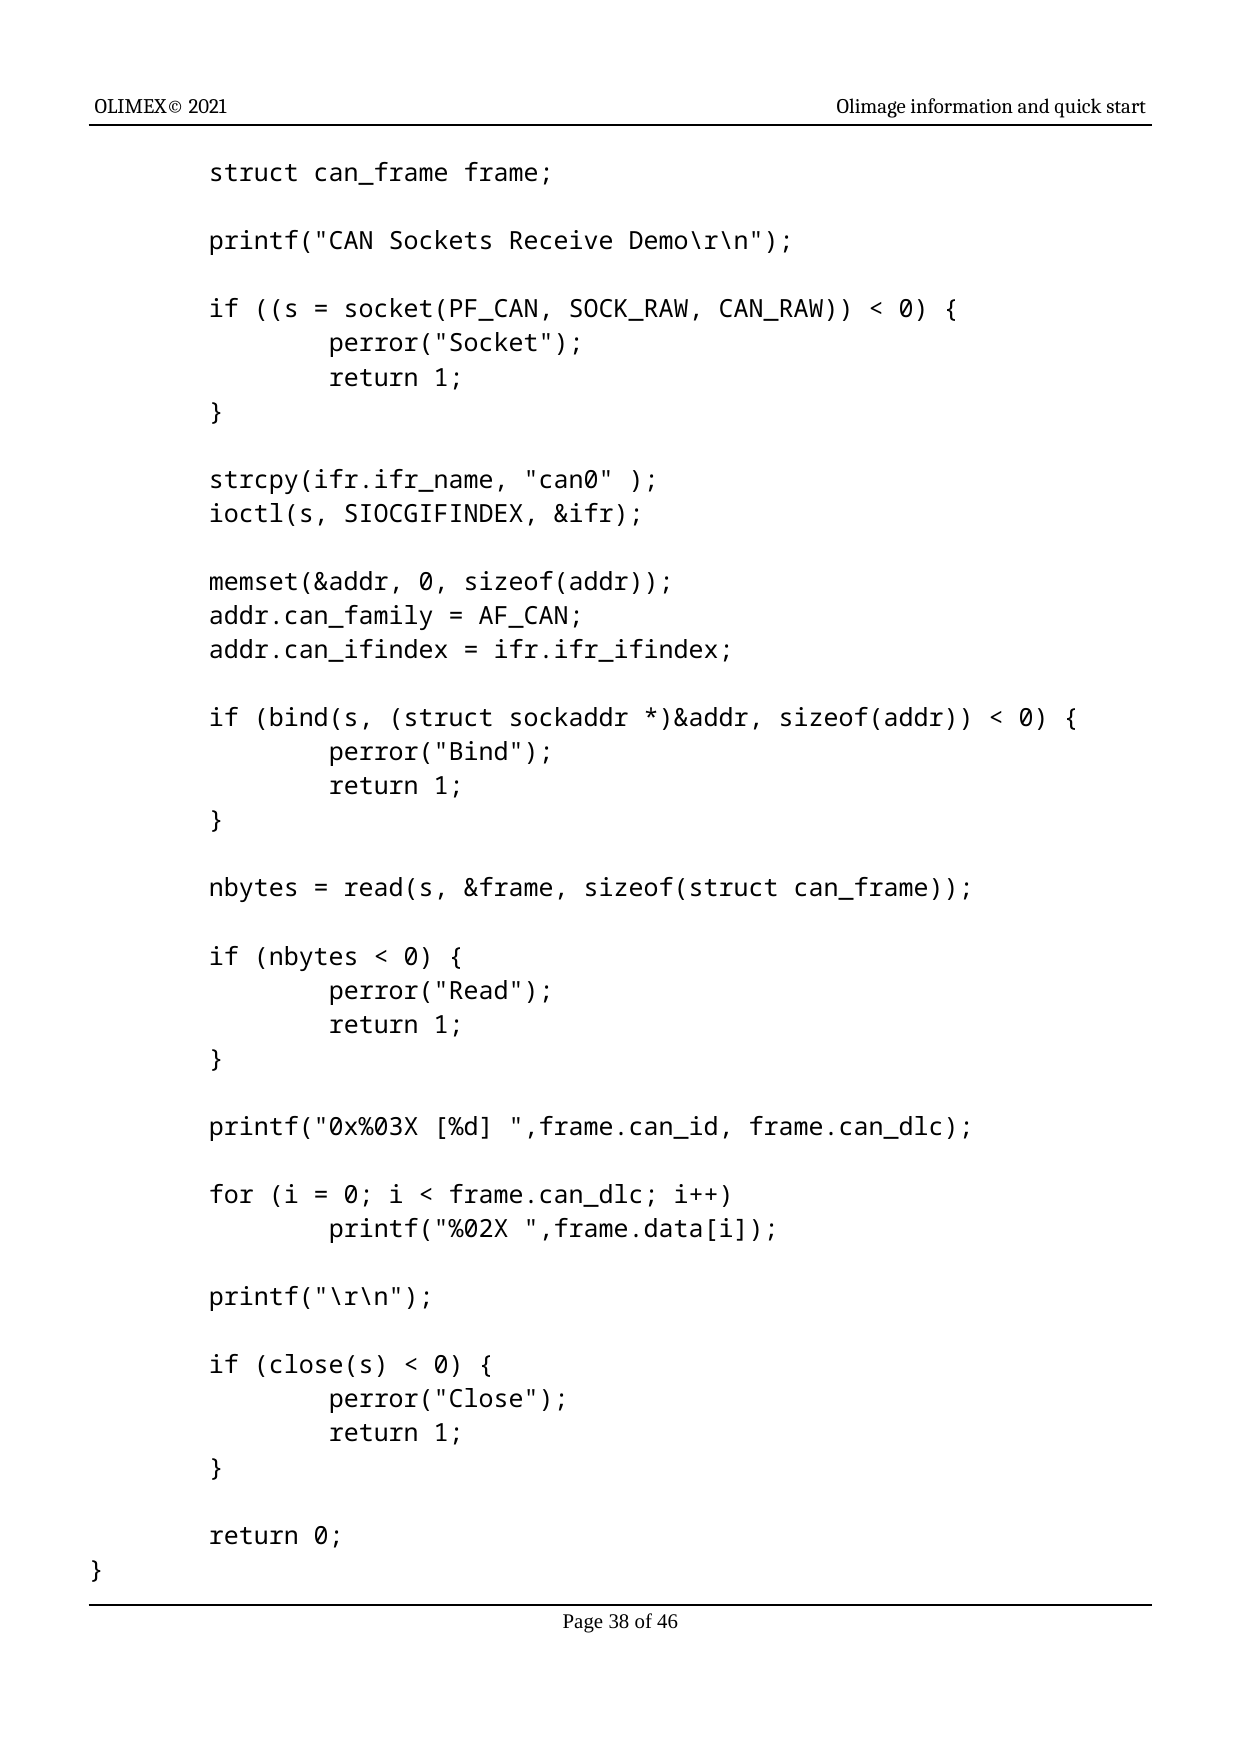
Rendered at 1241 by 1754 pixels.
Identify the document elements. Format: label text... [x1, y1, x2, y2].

text strcpy(ifr.ifr_name, "can0" ); [88, 461, 1152, 495]
text return 1; [88, 768, 1152, 802]
text for (i = 0; i < frame.can_dlc; i++) [88, 1177, 1152, 1211]
text printf("%02X ",frame.data[i]); [88, 1211, 1152, 1245]
text printf("CAN Sockets Receive Demo\r\n"); [88, 223, 1152, 257]
text } [88, 1040, 1152, 1074]
text if ((s = socket(PF_CAN, SOCK_RAW, CAN_RAW)) < 0) { [88, 291, 1152, 325]
text ioctl(s, SIOCGIFINDEX, &ifr); [88, 495, 1152, 529]
text perror("Socket"); [88, 325, 1152, 359]
text if (bind(s, (struct sockaddr *)&addr, sizeof(addr)) < 0) { [88, 700, 1152, 734]
text addr.can_ifindex = ifr.ifr_ifindex; [88, 632, 1152, 666]
text return 1; [88, 1415, 1152, 1449]
text nbytes = read(s, &frame, sizeof(struct can_frame)); [88, 870, 1152, 904]
text } [88, 1551, 1152, 1585]
text } [88, 393, 1152, 427]
text memset(&addr, 0, sizeof(addr)); [88, 563, 1152, 598]
text if (nbytes < 0) { [88, 938, 1152, 972]
text printf("\r\n"); [88, 1279, 1152, 1313]
text } [88, 802, 1152, 836]
text struct can_frame frame; [88, 155, 1152, 189]
text perror("Close"); [88, 1381, 1152, 1415]
text return 1; [88, 359, 1152, 393]
text addr.can_family = AF_CAN; [88, 598, 1152, 632]
text printf("0x%03X [%d] ",frame.can_id, frame.can_dlc); [88, 1108, 1152, 1143]
text perror("Read"); [88, 972, 1152, 1006]
text perror("Bind"); [88, 734, 1152, 768]
text return 1; [88, 1006, 1152, 1040]
text if (close(s) < 0) { [88, 1347, 1152, 1381]
text return 0; [88, 1517, 1152, 1551]
text } [88, 1449, 1152, 1483]
